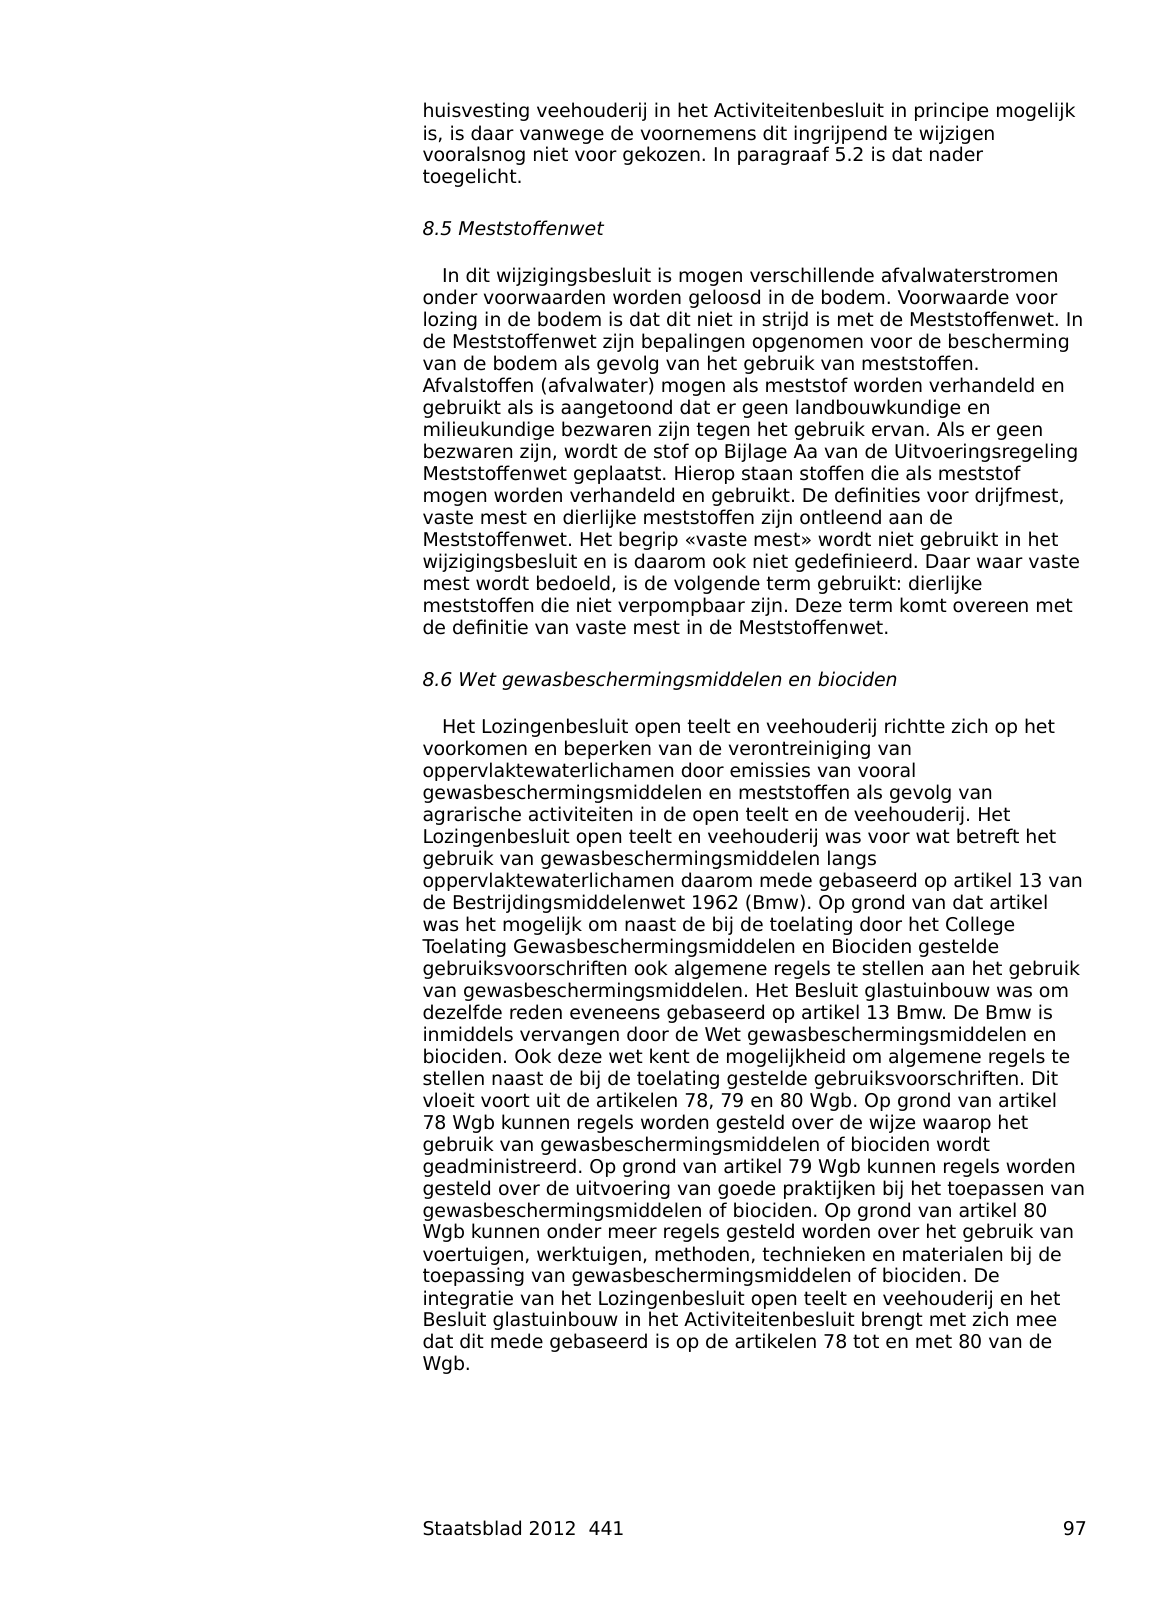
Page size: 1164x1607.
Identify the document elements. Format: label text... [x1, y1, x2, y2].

text huisvesting veehouderij in het Activiteitenbesluit in principe mogelijk is, is daar vanwege de voornemens dit ingrijpend te wijzigen vooralsnog niet voor gekozen. In paragraaf 5.2 is dat nader toegelicht. [422, 100, 1087, 188]
subtitle 8.5 Meststoffenwet [422, 218, 1087, 240]
text In dit wijzigingsbesluit is mogen verschillende afvalwaterstromen onder voorwaarden worden geloosd in de bodem. Voorwaarde voor lozing in de bodem is dat dit niet in strijd is met de Meststoffenwet. In de Meststoffenwet zijn bepalingen opgenomen voor de bescherming van de bodem als gevolg van het gebruik van meststoffen. Afvalstoffen (afvalwater) mogen als meststof worden verhandeld en gebruikt als is aangetoond dat er geen landbouwkundige en milieukundige bezwaren zijn tegen het gebruik ervan. Als er geen bezwaren zijn, wordt de stof op Bijlage Aa van de Uitvoeringsregeling Meststoffenwet geplaatst. Hierop staan stoffen die als meststof mogen worden verhandeld en gebruikt. De definities voor drijfmest, vaste mest en dierlijke meststoffen zijn ontleend aan de Meststoffenwet. Het begrip «vaste mest» wordt niet gebruikt in het wijzigingsbesluit en is daarom ook niet gedefinieerd. Daar waar vaste mest wordt bedoeld, is de volgende term gebruikt: dierlijke meststoffen die niet verpompbaar zijn. Deze term komt overeen met de definitie van vaste mest in de Meststoffenwet. [422, 265, 1087, 639]
text Het Lozingenbesluit open teelt en veehouderij richtte zich op het voorkomen en beperken van de verontreiniging van oppervlaktewaterlichamen door emissies van vooral gewasbeschermingsmiddelen en meststoffen als gevolg van agrarische activiteiten in de open teelt en de veehouderij. Het Lozingenbesluit open teelt en veehouderij was voor wat betreft het gebruik van gewasbeschermingsmiddelen langs oppervlaktewaterlichamen daarom mede gebaseerd op artikel 13 van de Bestrijdingsmiddelenwet 1962 (Bmw). Op grond van dat artikel was het mogelijk om naast de bij de toelating door het College Toelating Gewasbeschermingsmiddelen en Biociden gestelde gebruiksvoorschriften ook algemene regels te stellen aan het gebruik van gewasbeschermingsmiddelen. Het Besluit glastuinbouw was om dezelfde reden eveneens gebaseerd op artikel 13 Bmw. De Bmw is inmiddels vervangen door de Wet gewasbeschermingsmiddelen en biociden. Ook deze wet kent de mogelijkheid om algemene regels te stellen naast de bij de toelating gestelde gebruiksvoorschriften. Dit vloeit voort uit de artikelen 78, 79 en 80 Wgb. Op grond van artikel 78 Wgb kunnen regels worden gesteld over de wijze waarop het gebruik van gewasbeschermingsmiddelen of biociden wordt geadministreerd. Op grond van artikel 79 Wgb kunnen regels worden gesteld over de uitvoering van goede praktijken bij het toepassen van gewasbeschermingsmiddelen of biociden. Op grond van artikel 80 Wgb kunnen onder meer regels gesteld worden over het gebruik van voertuigen, werktuigen, methoden, technieken en materialen bij de toepassing van gewasbeschermingsmiddelen of biociden. De integratie van het Lozingenbesluit open teelt en veehouderij en het Besluit glastuinbouw in het Activiteitenbesluit brengt met zich mee dat dit mede gebaseerd is op de artikelen 78 tot en met 80 van de Wgb. [422, 716, 1087, 1375]
subtitle 8.6 Wet gewasbeschermingsmiddelen en biociden [422, 669, 1087, 691]
